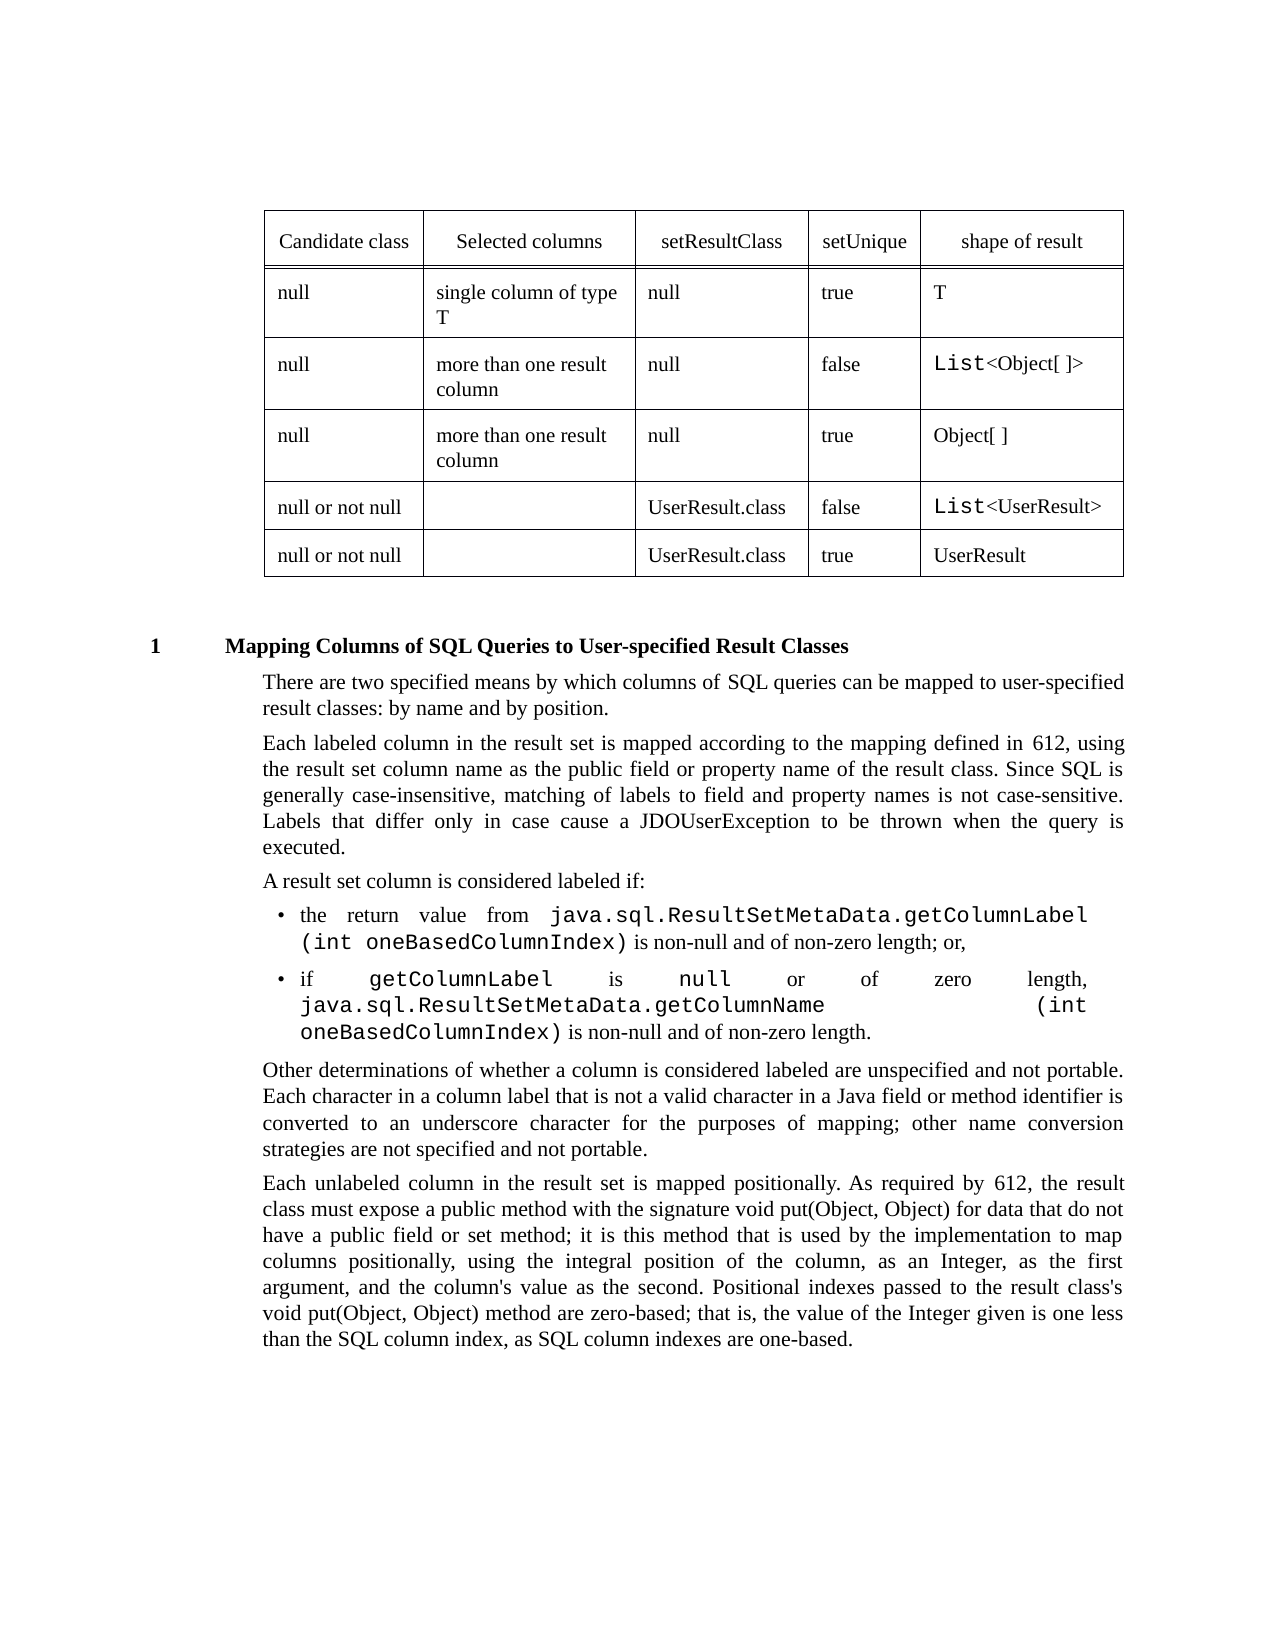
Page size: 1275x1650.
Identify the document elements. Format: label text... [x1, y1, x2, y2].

table_cell true [809, 269, 920, 337]
table_cell single column of type T [424, 269, 635, 337]
table_header shape of result [921, 211, 1123, 265]
table_cell null or not null [265, 530, 423, 576]
table_cell Object[ ] [921, 410, 1123, 481]
text Other determinations of whether a column is considered labeled are unspecified and not portable. Each character in a column label that is not a valid character in a Java field or method identifier is converted to an underscore character for the purposes of mapping; other name conversion strategies are not specified and not portable. [262, 1057, 1125, 1161]
table_cell null [265, 410, 423, 481]
table_cell null [265, 269, 423, 337]
text Each labeled column in the result set is mapped according to the mapping defined in 612, using the result set column name as the public field or property name of the result class. Since SQL is generally case-insensitive, matching of labels to field and property names is not case-sensitive. Labels that differ only in case cause a JDOUserException to be thrown when the query is executed. [262, 729, 1125, 859]
text • the return value from java.sql.ResultSetMetaData.getColumnLabel (int oneBasedColumnIndex) is non-null and of non-zero length; or, [277, 902, 1087, 956]
table_header Selected columns [424, 211, 635, 265]
table_cell List<Object[ ]> [921, 338, 1123, 409]
table_cell List<UserResult> [921, 482, 1123, 529]
table_cell more than one result column [424, 338, 635, 409]
text There are two specified means by which columns of SQL queries can be mapped to user-specified result classes: by name and by position. [262, 668, 1125, 721]
table_cell T [921, 269, 1123, 337]
table_cell null or not null [265, 482, 423, 529]
table_header Candidate class [265, 211, 423, 265]
table_cell null [265, 338, 423, 409]
table_cell false [809, 482, 920, 529]
table_cell more than one result column [424, 410, 635, 481]
table_header setResultClass [636, 211, 808, 265]
text Each unlabeled column in the result set is mapped positionally. As required by 612, the result class must expose a public method with the signature void put(Object, Object) for data that do not have a public field or set method; it is this method that is used by the implementation to map columns positionally, using the integral position of the column, as an Integer, as the first argument, and the column's value as the second. Positional indexes passed to the result class's void put(Object, Object) method are zero-based; that is, the value of the Integer given is one less than the SQL column index, as SQL column indexes are one-based. [262, 1169, 1125, 1351]
table_cell [424, 530, 635, 576]
table_cell null [636, 338, 808, 409]
table_cell UserResult] [921, 530, 1123, 576]
table_cell [424, 482, 635, 529]
subtitle Mapping Columns of SQL Queries to User-specified Result Classes [150, 632, 1125, 658]
table_header setUnique [809, 211, 920, 265]
table_cell true [809, 410, 920, 481]
table_cell true [809, 530, 920, 576]
table_cell UserResult.class [636, 530, 808, 576]
table_cell UserResult.class [636, 482, 808, 529]
table_cell null [636, 410, 808, 481]
text • if getColumnLabel is null or of zero length, java.sql.ResultSetMetaData.getColumnName (int oneBasedColumnIndex) is non-null and of non-zero length. [277, 966, 1087, 1046]
text A result set column is considered labeled if: [262, 867, 1125, 893]
table_cell null [636, 269, 808, 337]
table_cell false [809, 338, 920, 409]
